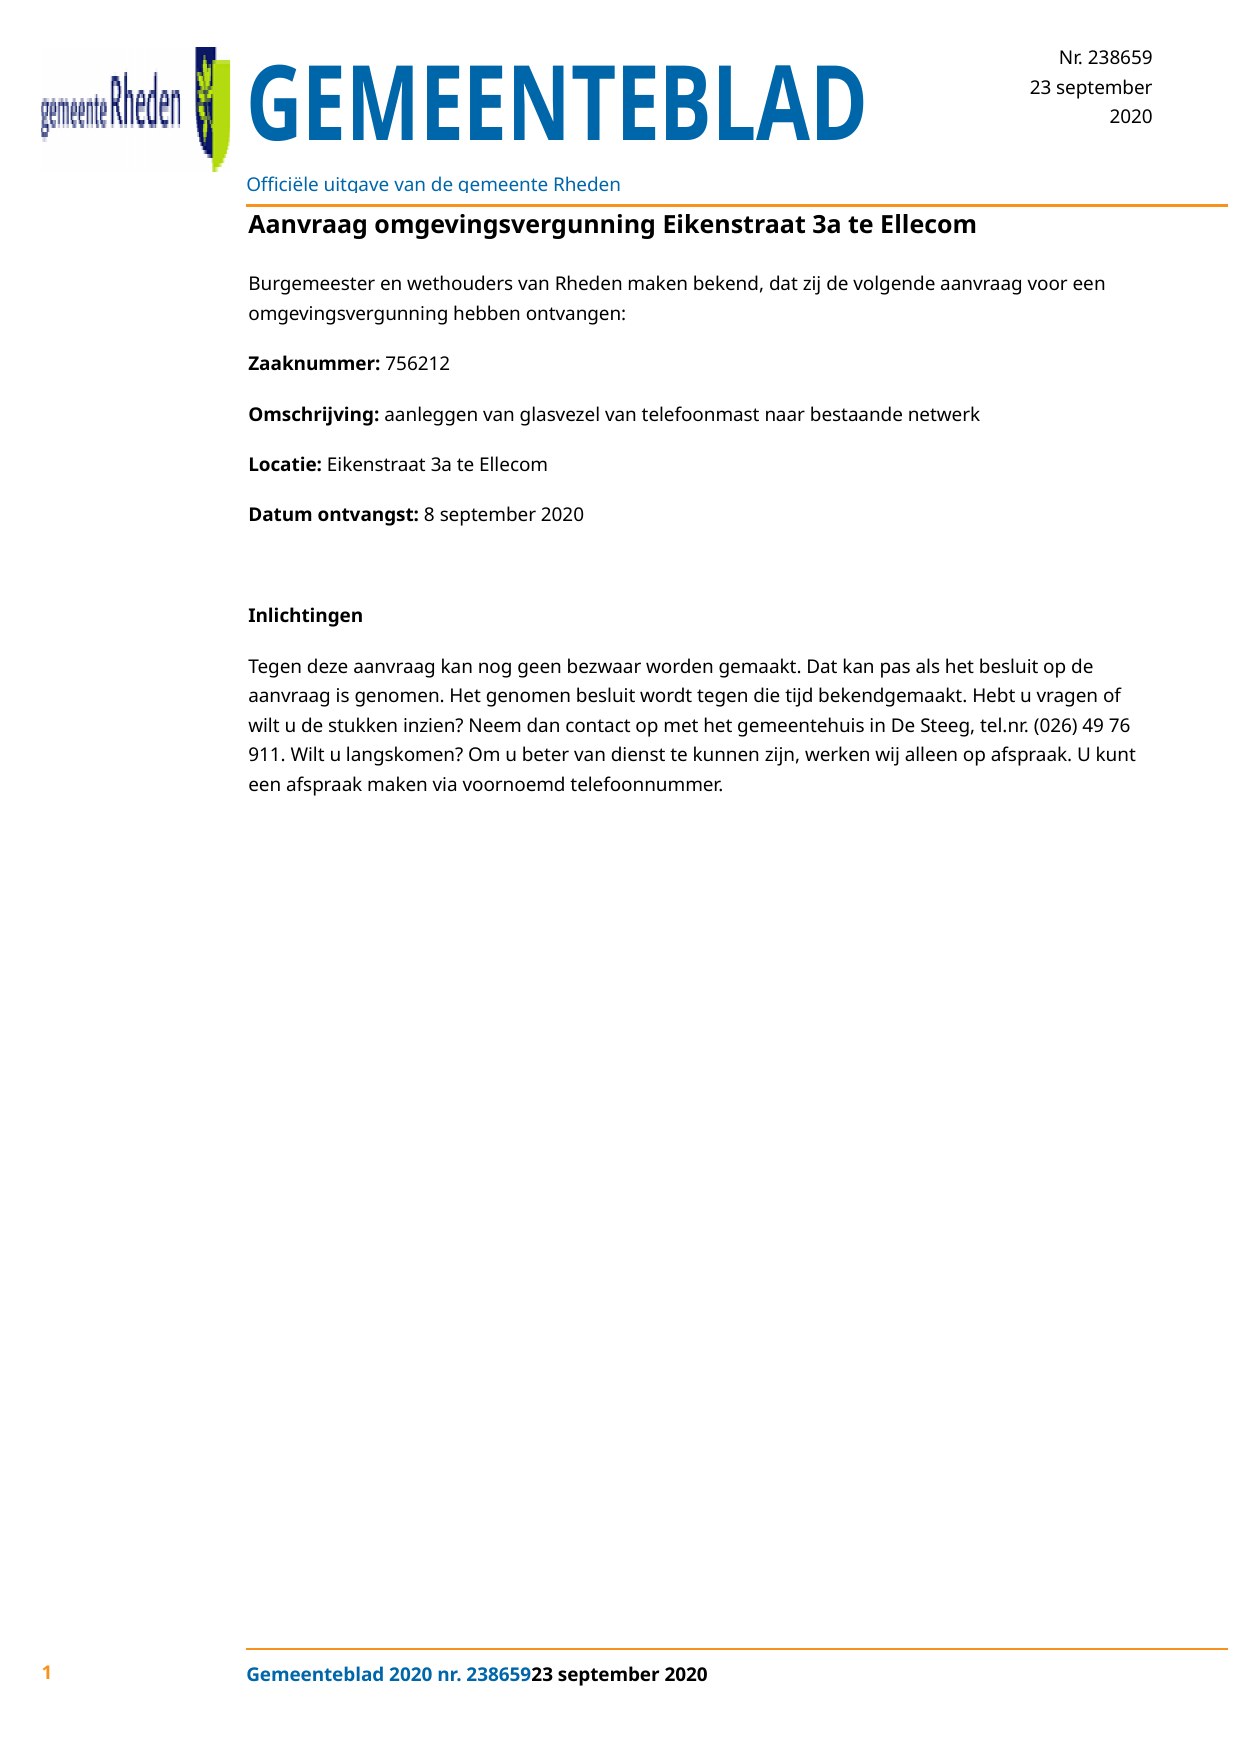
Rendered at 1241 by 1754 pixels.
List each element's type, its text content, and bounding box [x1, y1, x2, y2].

picture [41, 47, 231, 172]
text Locatie: Eikenstraat 3a te Ellecom [248, 451, 1152, 477]
text Tegen deze aanvraag kan nog geen bezwaar worden gemaakt. Dat kan pas als het besluit op de aanvraag is genomen. Het genomen besluit wordt tegen die tijd bekendgemaakt. Hebt u vragen of wilt u de stukken inzien? Neem dan contact op met het gemeentehuis in De Steeg, tel.nr. (026) 49 76 911. Wilt u langskomen? Om u beter van dienst te kunnen zijn, werken wij alleen op afspraak. U kunt een afspraak maken via voornoemd telefoonnummer. [248, 653, 1152, 797]
text Zaaknummer: 756212 [248, 350, 1152, 376]
text Omschrijving: aanleggen van glasvezel van telefoonmast naar bestaande netwerk [248, 401, 1152, 426]
text Inlichtingen [248, 602, 1152, 628]
text Burgemeester en wethouders van Rheden maken bekend, dat zij de volgende aanvraag voor een omgevingsvergunning hebben ontvangen: [248, 270, 1152, 326]
text Aanvraag omgevingsvergunning Eikenstraat 3a te Ellecom [248, 207, 1152, 241]
text Datum ontvangst: 8 september 2020 [248, 502, 1152, 527]
